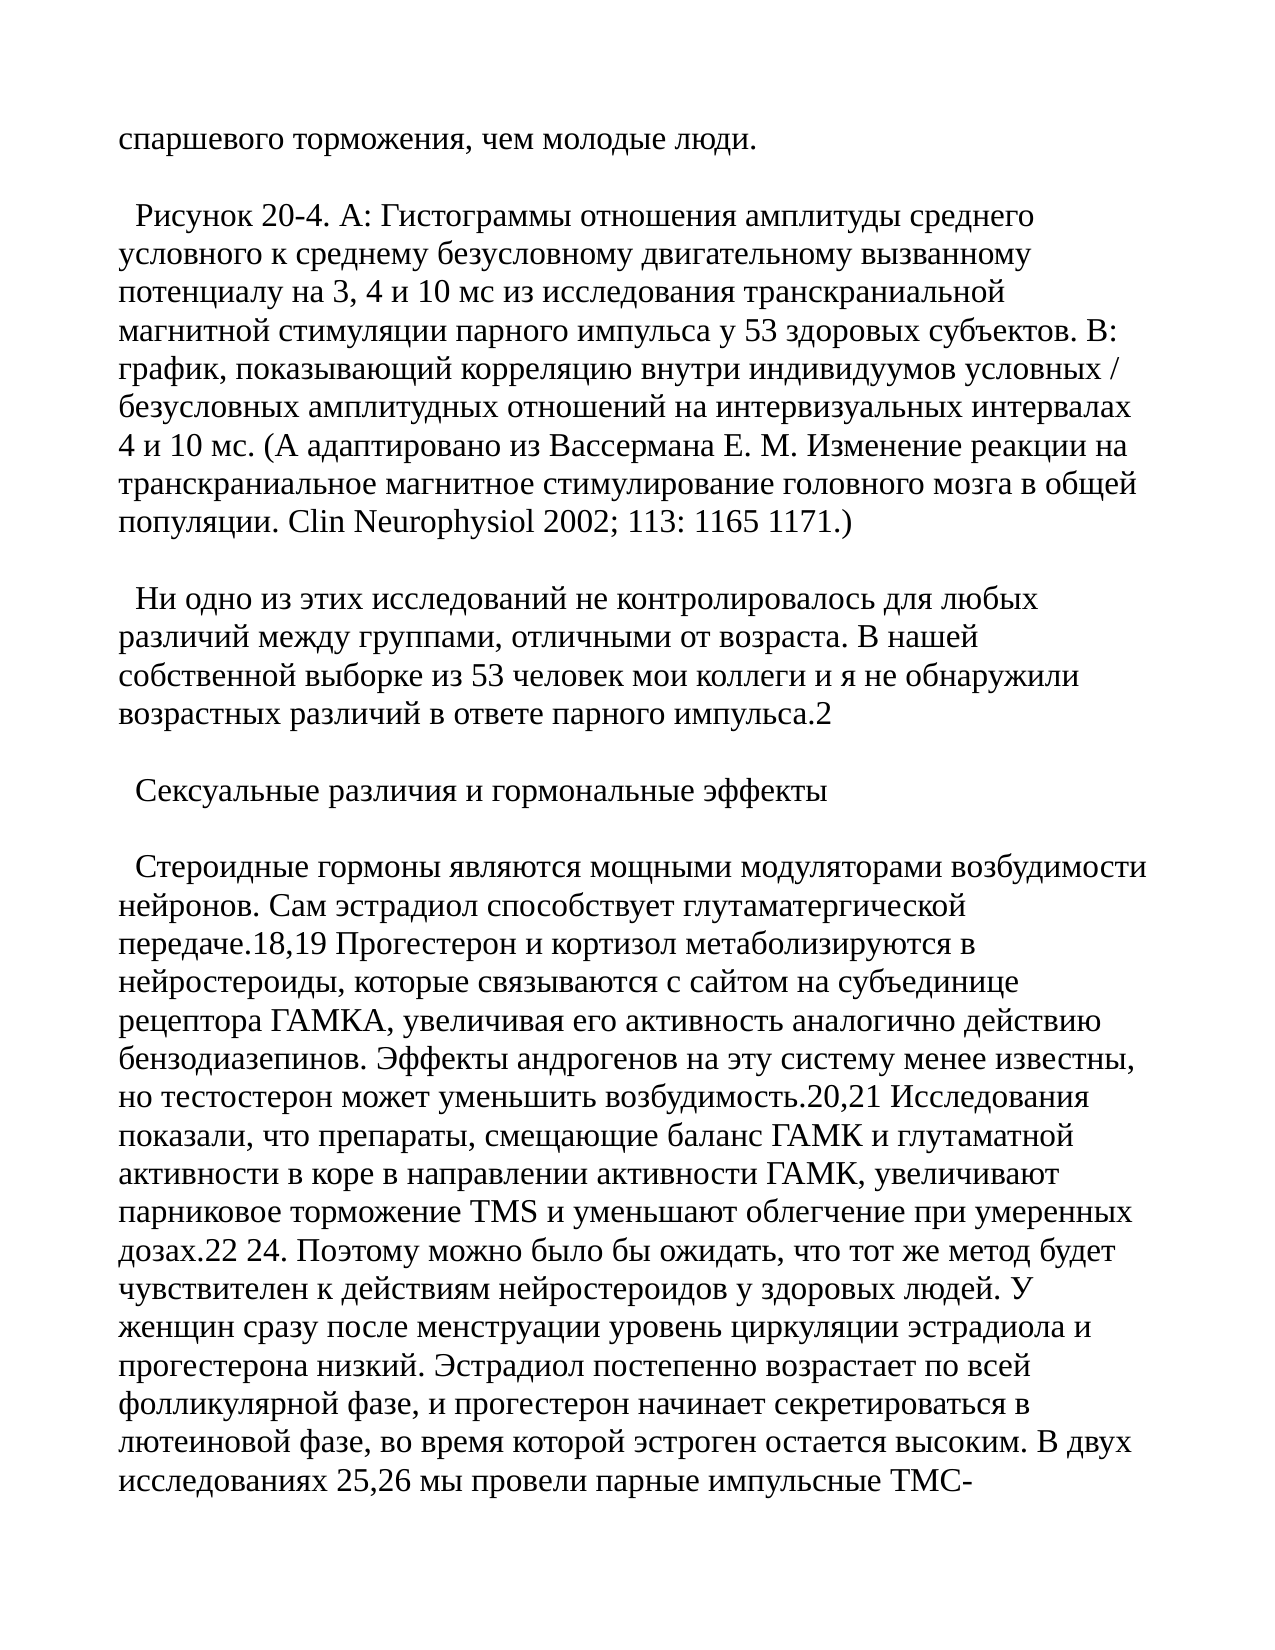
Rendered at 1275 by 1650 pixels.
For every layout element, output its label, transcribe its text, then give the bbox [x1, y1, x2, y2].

text Стероидные гормоны являются мощными модуляторами возбудимости нейронов. Сам эстрадиол способствует глутаматергической передаче.18,19 Прогестерон и кортизол метаболизируются в нейростероиды, которые связываются с сайтом на субъединице рецептора ГАМКА, увеличивая его активность аналогично действию бензодиазепинов. Эффекты андрогенов на эту систему менее известны, но тестостерон может уменьшить возбудимость.20,21 Исследования показали, что препараты, смещающие баланс ГАМК и глутаматной активности в коре в направлении активности ГАМК, увеличивают парниковое торможение TMS и уменьшают облегчение при умеренных дозах.22 24. Поэтому можно было бы ожидать, что тот же метод будет чувствителен к действиям нейростероидов у здоровых людей. У женщин сразу после менструации уровень циркуляции эстрадиола и прогестерона низкий. Эстрадиол постепенно возрастает по всей фолликулярной фазе, и прогестерон начинает секретироваться в лютеиновой фазе, во время которой эстроген остается высоким. В двух исследованиях 25,26 мы провели парные импульсные ТМС- [118, 846, 1157, 1498]
text Ни одно из этих исследований не контролировалось для любых различий между группами, отличными от возраста. В нашей собственной выборке из 53 человек мои коллеги и я не обнаружили возрастных различий в ответе парного импульса.2 [118, 578, 1157, 731]
text спаршевого торможения, чем молодые люди. [118, 118, 1157, 156]
text Сексуальные различия и гормональные эффекты [118, 770, 1157, 808]
text Рисунок 20-4. A: Гистограммы отношения амплитуды среднего условного к среднему безусловному двигательному вызванному потенциалу на 3, 4 и 10 мс из исследования транскраниальной магнитной стимуляции парного импульса у 53 здоровых субъектов. B: график, показывающий корреляцию внутри индивидуумов условных / безусловных амплитудных отношений на интервизуальных интервалах 4 и 10 мс. (А адаптировано из Вассермана Е. М. Изменение реакции на транскраниальное магнитное стимулирование головного мозга в общей популяции. Clin Neurophysiol 2002; 113: 1165 1171.) [118, 195, 1157, 540]
